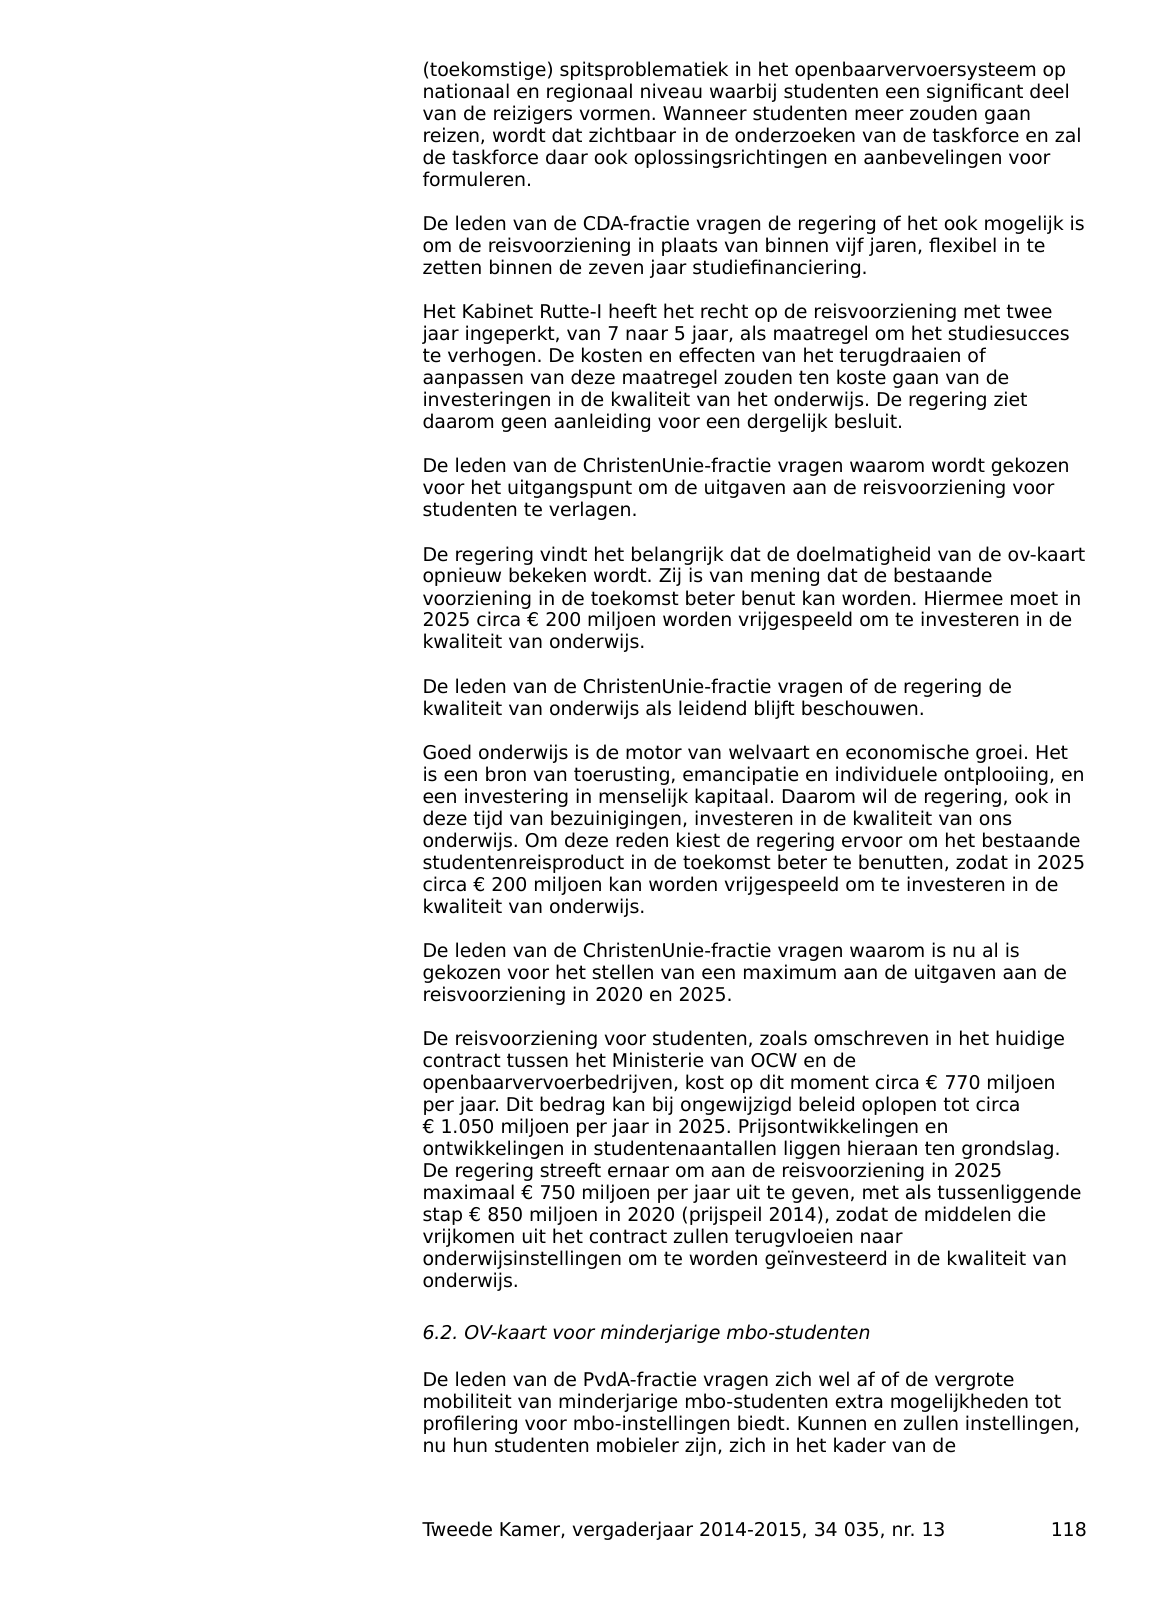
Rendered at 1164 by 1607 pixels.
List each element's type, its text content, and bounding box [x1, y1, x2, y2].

text De leden van de ChristenUnie-fractie vragen waarom is nu al is gekozen voor het stellen van een maximum aan de uitgaven aan de reisvoorziening in 2020 en 2025. [422, 940, 1087, 1006]
text Goed onderwijs is de motor van welvaart en economische groei. Het is een bron van toerusting, emancipatie en individuele ontplooiing, en een investering in menselijk kapitaal. Daarom wil de regering, ook in deze tijd van bezuinigingen, investeren in de kwaliteit van ons onderwijs. Om deze reden kiest de regering ervoor om het bestaande studentenreisproduct in de toekomst beter te benutten, zodat in 2025 circa € 200 miljoen kan worden vrijgespeeld om te investeren in de kwaliteit van onderwijs. [422, 742, 1087, 917]
text (toekomstige) spitsproblematiek in het openbaarvervoersysteem op nationaal en regionaal niveau waarbij studenten een significant deel van de reizigers vormen. Wanneer studenten meer zouden gaan reizen, wordt dat zichtbaar in de onderzoeken van de taskforce en zal de taskforce daar ook oplossingsrichtingen en aanbevelingen voor formuleren. [422, 59, 1087, 191]
text De regering vindt het belangrijk dat de doelmatigheid van de ov-kaart opnieuw bekeken wordt. Zij is van mening dat de bestaande voorziening in de toekomst beter benut kan worden. Hiermee moet in 2025 circa € 200 miljoen worden vrijgespeeld om te investeren in de kwaliteit van onderwijs. [422, 543, 1087, 653]
text De leden van de PvdA-fractie vragen zich wel af of de vergrote mobiliteit van minderjarige mbo-studenten extra mogelijkheden tot profilering voor mbo-instellingen biedt. Kunnen en zullen instellingen, nu hun studenten mobieler zijn, zich in het kader van de [422, 1368, 1087, 1456]
text De leden van de ChristenUnie-fractie vragen waarom wordt gekozen voor het uitgangspunt om de uitgaven aan de reisvoorziening voor studenten te verlagen. [422, 455, 1087, 521]
text Het Kabinet Rutte-I heeft het recht op de reisvoorziening met twee jaar ingeperkt, van 7 naar 5 jaar, als maatregel om het studiesucces te verhogen. De kosten en effecten van het terugdraaien of aanpassen van deze maatregel zouden ten koste gaan van de investeringen in de kwaliteit van het onderwijs. De regering ziet daarom geen aanleiding voor een dergelijk besluit. [422, 301, 1087, 433]
subtitle 6.2. OV-kaart voor minderjarige mbo-studenten [422, 1322, 1087, 1343]
text De leden van de CDA-fractie vragen de regering of het ook mogelijk is om de reisvoorziening in plaats van binnen vijf jaren, flexibel in te zetten binnen de zeven jaar studiefinanciering. [422, 213, 1087, 279]
text De reisvoorziening voor studenten, zoals omschreven in het huidige contract tussen het Ministerie van OCW en de openbaarvervoerbedrijven, kost op dit moment circa € 770 miljoen per jaar. Dit bedrag kan bij ongewijzigd beleid oplopen tot circa € 1.050 miljoen per jaar in 2025. Prijsontwikkelingen en ontwikkelingen in studentenaantallen liggen hieraan ten grondslag. De regering streeft ernaar om aan de reisvoorziening in 2025 maximaal € 750 miljoen per jaar uit te geven, met als tussenliggende stap € 850 miljoen in 2020 (prijspeil 2014), zodat de middelen die vrijkomen uit het contract zullen terugvloeien naar onderwijsinstellingen om te worden geïnvesteerd in de kwaliteit van onderwijs. [422, 1028, 1087, 1292]
text De leden van de ChristenUnie-fractie vragen of de regering de kwaliteit van onderwijs als leidend blijft beschouwen. [422, 676, 1087, 719]
